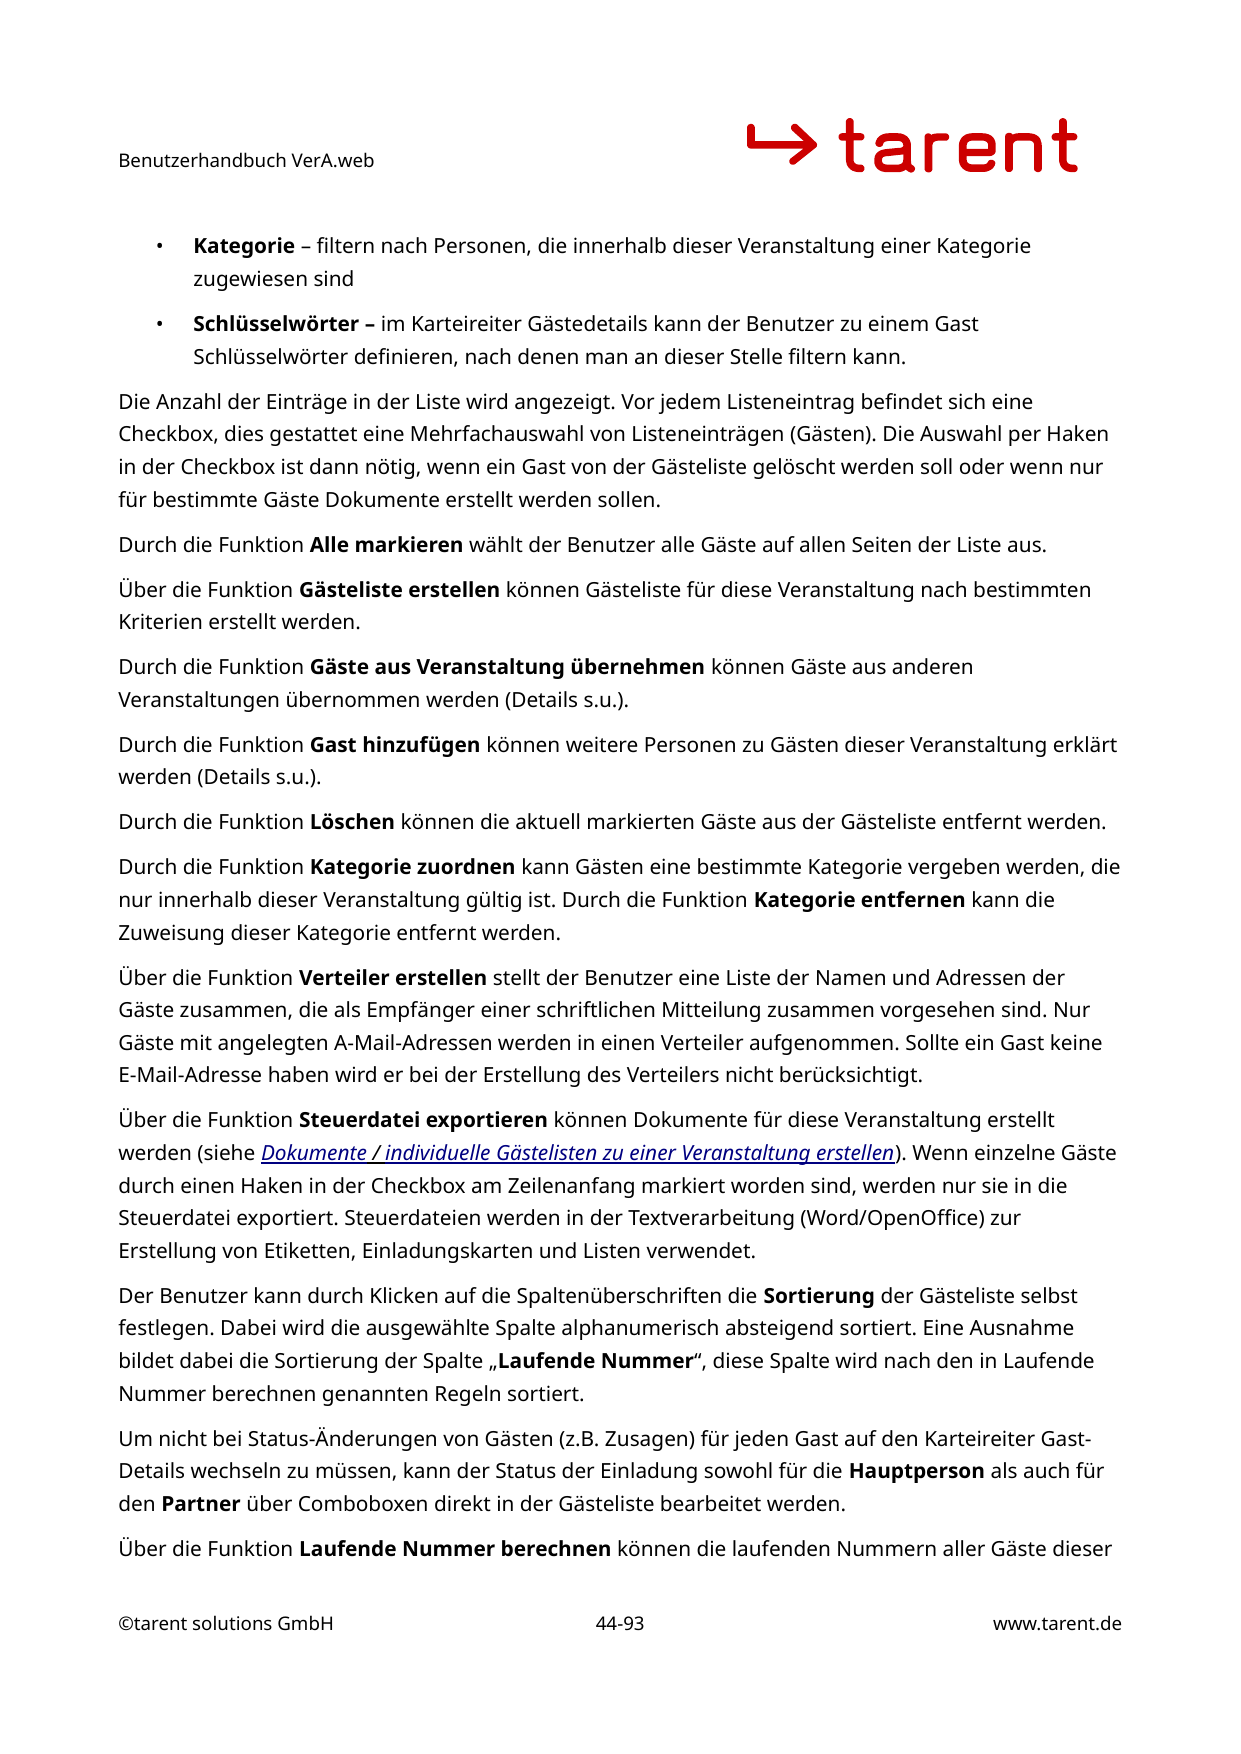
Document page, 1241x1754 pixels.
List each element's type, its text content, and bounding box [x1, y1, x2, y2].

text Durch die Funktion Alle markieren wählt der Benutzer alle Gäste auf allen Seiten der Liste aus. [118, 530, 1122, 558]
text Durch die Funktion Kategorie zuordnen kann Gästen eine bestimmte Kategorie vergeben werden, die nur innerhalb dieser Veranstaltung gültig ist. Durch die Funktion Kategorie entfernen kann die Zuweisung dieser Kategorie entfernt werden. [118, 852, 1122, 946]
text Über die Funktion Laufende Nummer berechnen können die laufenden Nummern aller Gäste dieser [118, 1534, 1122, 1562]
text Über die Funktion Steuerdatei exportieren können Dokumente für diese Veranstaltung erstellt werden (siehe Dokumente / individuelle Gästelisten zu einer Veranstaltung erstellen). Wenn einzelne Gäste durch einen Haken in der Checkbox am Zeilenanfang markiert worden sind, werden nur sie in die Steuerdatei exportiert. Steuerdateien werden in der Textverarbeitung (Word/OpenOffice) zur Erstellung von Etiketten, Einladungskarten und Listen verwendet. [118, 1106, 1122, 1264]
text Durch die Funktion Gäste aus Veranstaltung übernehmen können Gäste aus anderen Veranstaltungen übernommen werden (Details s.u.). [118, 652, 1122, 713]
list Schlüsselwörter – im Karteireiter Gästedetails kann der Benutzer zu einem Gast Schlüsselwörter definieren, nach denen man an dieser Stelle filtern kann. [156, 309, 1122, 370]
text Über die Funktion Gästeliste erstellen können Gästeliste für diese Veranstaltung nach bestimmten Kriterien erstellt werden. [118, 575, 1122, 636]
text Der Benutzer kann durch Klicken auf die Spaltenüberschriften die Sortierung der Gästeliste selbst festlegen. Dabei wird die ausgewählte Spalte alphanumerisch absteigend sortiert. Eine Ausnahme bildet dabei die Sortierung der Spalte „Laufende Nummer“, diese Spalte wird nach den in Laufende Nummer berechnen genannten Regeln sortiert. [118, 1281, 1122, 1407]
text Über die Funktion Verteiler erstellen stellt der Benutzer eine Liste der Namen und Adressen der Gäste zusammen, die als Empfänger einer schriftlichen Mitteilung zusammen vorgesehen sind. Nur Gäste mit angelegten A-Mail-Adressen werden in einen Verteiler aufgenommen. Sollte ein Gast keine E-Mail-Adresse haben wird er bei der Erstellung des Verteilers nicht berücksichtigt. [118, 963, 1122, 1089]
text Die Anzahl der Einträge in der Liste wird angezeigt. Vor jedem Listeneintrag befindet sich eine Checkbox, dies gestattet eine Mehrfachauswahl von Listeneinträgen (Gästen). Die Auswahl per Haken in der Checkbox ist dann nötig, wenn ein Gast von der Gästeliste gelöscht werden soll oder wenn nur für bestimmte Gäste Dokumente erstellt werden sollen. [118, 387, 1122, 513]
text Durch die Funktion Löschen können die aktuell markierten Gäste aus der Gästeliste entfernt werden. [118, 807, 1122, 836]
list Kategorie – filtern nach Personen, die innerhalb dieser Veranstaltung einer Kategorie zugewiesen sind [156, 232, 1122, 293]
text Um nicht bei Status-Änderungen von Gästen (z.B. Zusagen) für jeden Gast auf den Karteireiter Gast-Details wechseln zu müssen, kann der Status der Einladung sowohl für die Hauptperson als auch für den Partner über Comboboxen direkt in der Gästeliste bearbeitet werden. [118, 1424, 1122, 1517]
text Durch die Funktion Gast hinzufügen können weitere Personen zu Gästen dieser Veranstaltung erklärt werden (Details s.u.). [118, 730, 1122, 791]
